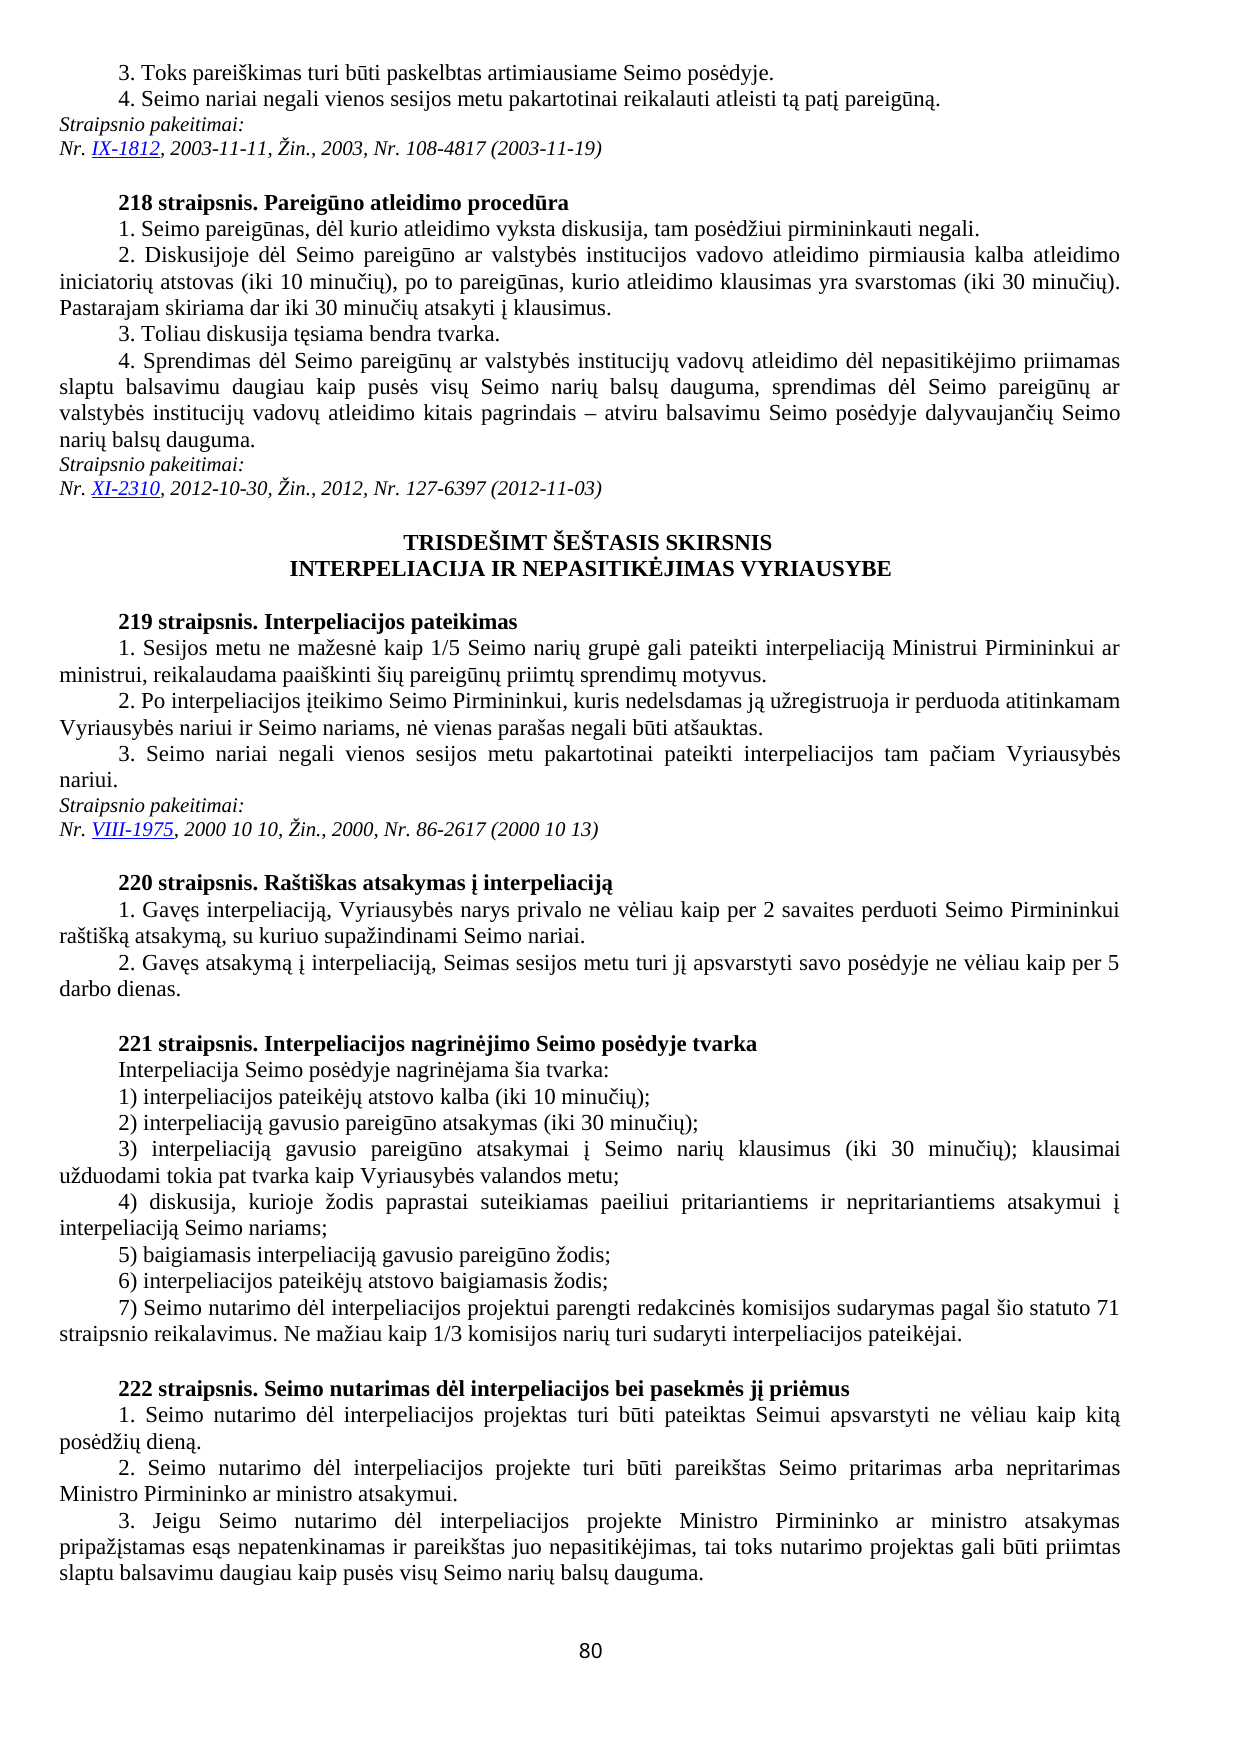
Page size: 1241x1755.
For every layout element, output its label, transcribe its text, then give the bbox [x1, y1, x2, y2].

text 219 straipsnis. Interpeliacijos pateikimas [59, 608, 1122, 634]
text 1. Sesijos metu ne mažesnė kaip 1/5 Seimo narių grupė gali pateikti interpeliaciją Ministrui Pirmininkui ar ministrui, reikalaudama paaiškinti šių pareigūnų priimtų sprendimų motyvus. [59, 634, 1122, 687]
text 1. Gavęs interpeliaciją, Vyriausybės narys privalo ne vėliau kaip per 2 savaites perduoti Seimo Pirmininkui raštišką atsakymą, su kuriuo supažindinami Seimo nariai. [59, 896, 1122, 948]
text 4. Sprendimas dėl Seimo pareigūnų ar valstybės institucijų vadovų atleidimo dėl nepasitikėjimo priimamas slaptu balsavimu daugiau kaip pusės visų Seimo narių balsų dauguma, sprendimas dėl Seimo pareigūnų ar valstybės institucijų vadovų atleidimo kitais pagrindais – atviru balsavimu Seimo posėdyje dalyvaujančių Seimo narių balsų dauguma. [59, 347, 1122, 452]
text Straipsnio pakeitimai: [59, 452, 1122, 476]
text Interpeliacija Seimo posėdyje nagrinėjama šia tvarka: [59, 1056, 1122, 1083]
text 3. Jeigu Seimo nutarimo dėl interpeliacijos projekte Ministro Pirmininko ar ministro atsakymas pripažįstamas esąs nepatenkinamas ir pareikštas juo nepasitikėjimas, tai toks nutarimo projektas gali būti priimtas slaptu balsavimu daugiau kaip pusės visų Seimo narių balsų dauguma. [59, 1507, 1122, 1586]
text 221 straipsnis. Interpeliacijos nagrinėjimo Seimo posėdyje tvarka [59, 1030, 1122, 1056]
text Straipsnio pakeitimai: [59, 112, 1122, 136]
text Nr. VIII-1975, 2000 10 10, Žin., 2000, Nr. 86-2617 (2000 10 13) [59, 817, 1122, 841]
text 220 straipsnis. Raštiškas atsakymas į interpeliaciją [59, 869, 1122, 896]
text 2. Seimo nutarimo dėl interpeliacijos projekte turi būti pareikštas Seimo pritarimas arba nepritarimas Ministro Pirmininko ar ministro atsakymui. [59, 1454, 1122, 1507]
text 2) interpeliaciją gavusio pareigūno atsakymas (iki 30 minučių); [59, 1109, 1122, 1135]
text Nr. XI-2310, 2012-10-30, Žin., 2012, Nr. 127-6397 (2012-11-03) [59, 476, 1122, 500]
text 1. Seimo pareigūnas, dėl kurio atleidimo vyksta diskusija, tam posėdžiui pirmininkauti negali. [59, 215, 1122, 241]
text Nr. IX-1812, 2003-11-11, Žin., 2003, Nr. 108-4817 (2003-11-19) [59, 136, 1122, 160]
text 222 straipsnis. Seimo nutarimas dėl interpeliacijos bei pasekmės jį priėmus [59, 1375, 1122, 1401]
text 2. Po interpeliacijos įteikimo Seimo Pirmininkui, kuris nedelsdamas ją užregistruoja ir perduoda atitinkamam Vyriausybės nariui ir Seimo nariams, nė vienas parašas negali būti atšauktas. [59, 687, 1122, 740]
text 3. Seimo nariai negali vienos sesijos metu pakartotinai pateikti interpeliacijos tam pačiam Vyriausybės nariui. [59, 740, 1122, 793]
text 3) interpeliaciją gavusio pareigūno atsakymai į Seimo narių klausimus (iki 30 minučių); klausimai užduodami tokia pat tvarka kaip Vyriausybės valandos metu; [59, 1135, 1122, 1188]
text 1. Seimo nutarimo dėl interpeliacijos projektas turi būti pateiktas Seimui apsvarstyti ne vėliau kaip kitą posėdžių dieną. [59, 1401, 1122, 1454]
text 2. Gavęs atsakymą į interpeliaciją, Seimas sesijos metu turi jį apsvarstyti savo posėdyje ne vėliau kaip per 5 darbo dienas. [59, 948, 1122, 1001]
text 3. Toliau diskusija tęsiama bendra tvarka. [59, 320, 1122, 347]
text 7) Seimo nutarimo dėl interpeliacijos projektui parengti redakcinės komisijos sudarymas pagal šio statuto 71 straipsnio reikalavimus. Ne mažiau kaip 1/3 komisijos narių turi sudaryti interpeliacijos pateikėjai. [59, 1293, 1122, 1346]
text TRISDEŠIMT ŠEŠTASIS SKIRSNIS [59, 529, 1122, 555]
text 5) baigiamasis interpeliaciją gavusio pareigūno žodis; [59, 1241, 1122, 1267]
text 2. Diskusijoje dėl Seimo pareigūno ar valstybės institucijos vadovo atleidimo pirmiausia kalba atleidimo iniciatorių atstovas (iki 10 minučių), po to pareigūnas, kurio atleidimo klausimas yra svarstomas (iki 30 minučių). Pastarajam skiriama dar iki 30 minučių atsakyti į klausimus. [59, 241, 1122, 320]
text 4) diskusija, kurioje žodis paprastai suteikiamas paeiliui pritariantiems ir nepritariantiems atsakymui į interpeliaciją Seimo nariams; [59, 1188, 1122, 1241]
text 3. Toks pareiškimas turi būti paskelbtas artimiausiame Seimo posėdyje. [59, 59, 1122, 85]
text 4. Seimo nariai negali vienos sesijos metu pakartotinai reikalauti atleisti tą patį pareigūną. [59, 85, 1122, 112]
text 1) interpeliacijos pateikėjų atstovo kalba (iki 10 minučių); [59, 1083, 1122, 1109]
text Straipsnio pakeitimai: [59, 793, 1122, 817]
text 218 straipsnis. Pareigūno atleidimo procedūra [59, 189, 1122, 215]
text 6) interpeliacijos pateikėjų atstovo baigiamasis žodis; [59, 1267, 1122, 1293]
text INTERPELIACIJA IR NEPASITIKĖJIMAS VYRIAUSYBE [59, 555, 1122, 582]
